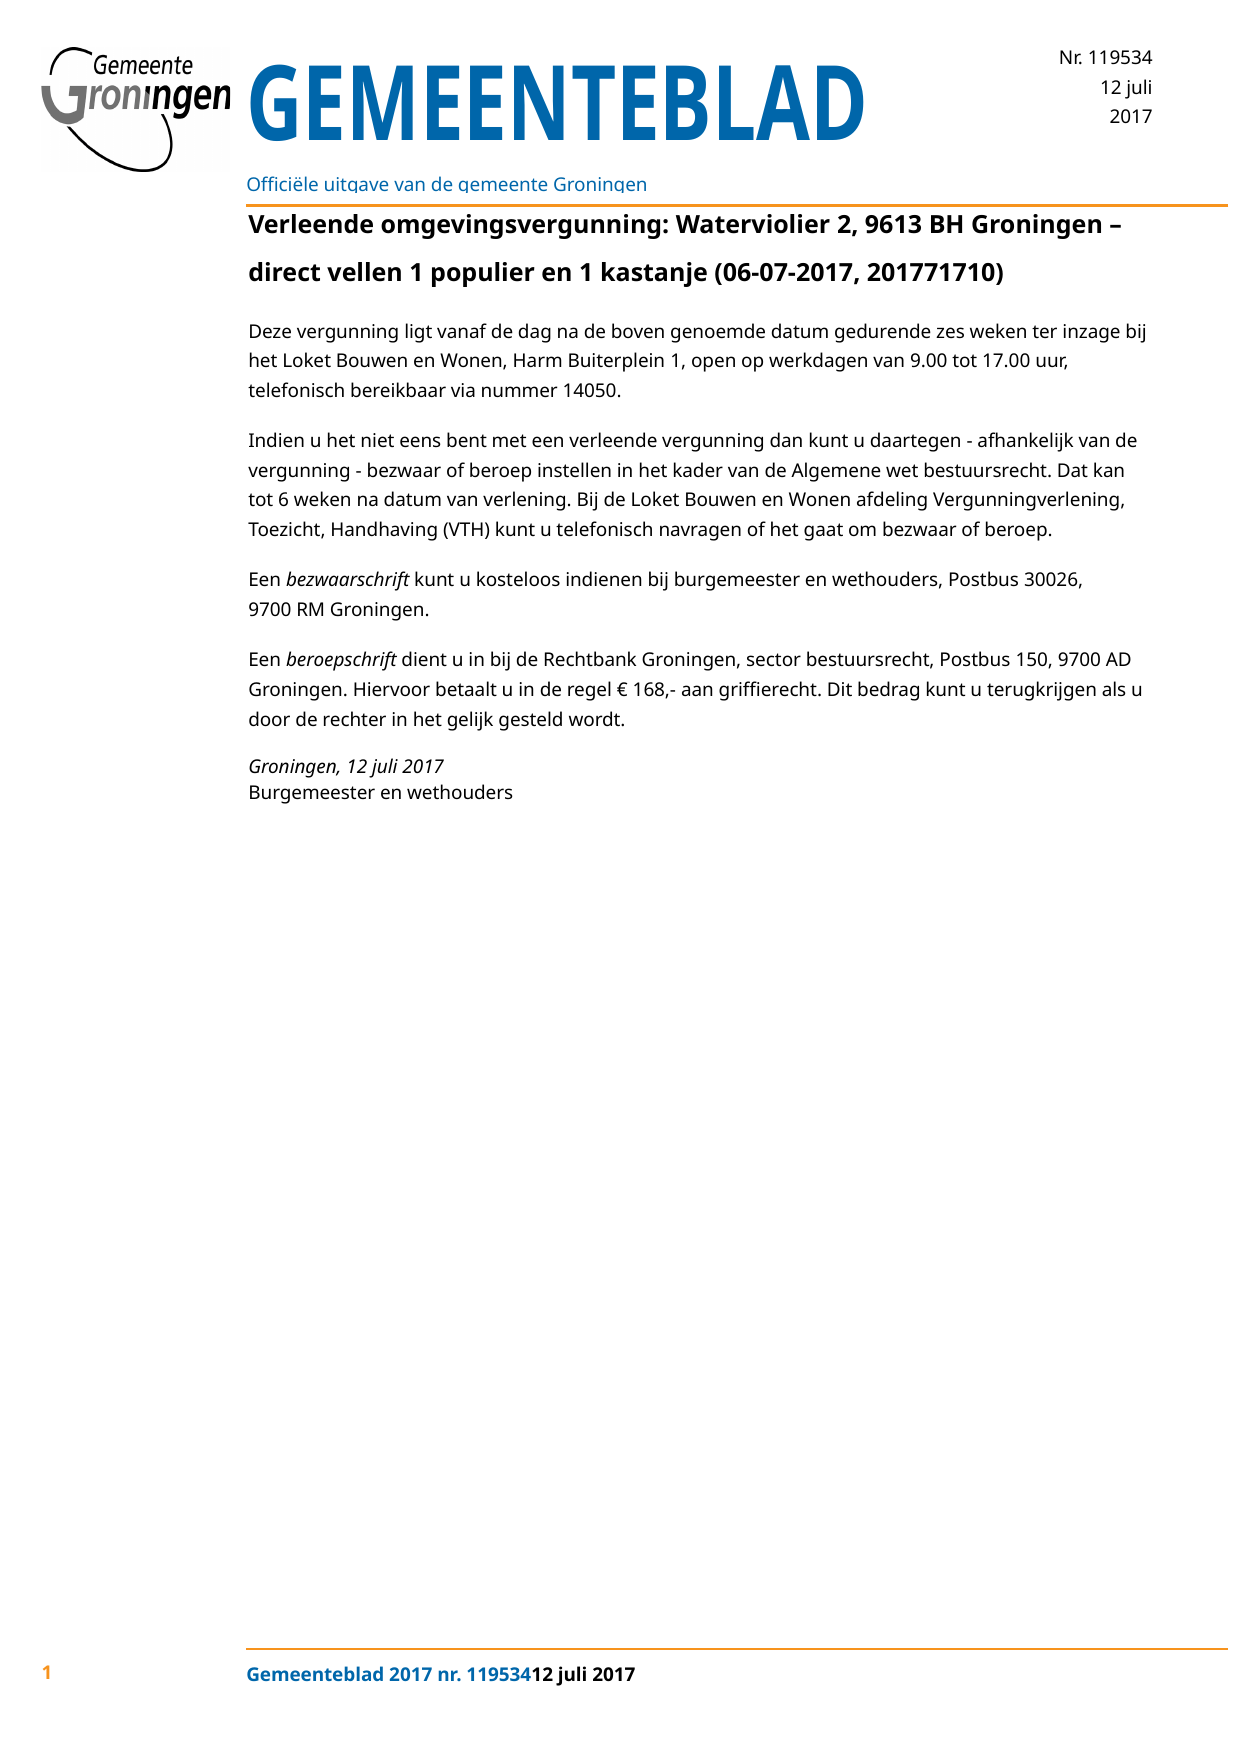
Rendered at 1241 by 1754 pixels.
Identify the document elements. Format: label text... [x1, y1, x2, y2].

text Groningen, 12 juli 2017 [248, 754, 1152, 779]
text Een beroepschrift dient u in bij de Rechtbank Groningen, sector bestuursrecht, Postbus 150, 9700 AD Groningen. Hiervoor betaalt u in de regel € 168,- aan griffierecht. Dit bedrag kunt u terugkrijgen als u door de rechter in het gelijk gesteld wordt. [248, 647, 1152, 732]
text Verleende omgevingsvergunning: Waterviolier 2, 9613 BH Groningen – direct vellen 1 populier en 1 kastanje (06-07-2017, 201771710) [248, 207, 1152, 288]
text Indien u het niet eens bent met een verleende vergunning dan kunt u daartegen - afhankelijk van de vergunning - bezwaar of beroep instellen in het kader van de Algemene wet bestuursrecht. Dat kan tot 6 weken na datum van verlening. Bij de Loket Bouwen en Wonen afdeling Vergunningverlening, Toezicht, Handhaving (VTH) kunt u telefonisch navragen of het gaat om bezwaar of beroep. [248, 427, 1152, 542]
text Een bezwaarschrift kunt u kosteloos indienen bij burgemeester en wethouders, Postbus 30026, 9700 RM Groningen. [248, 567, 1152, 622]
text Burgemeester en wethouders [248, 779, 1152, 805]
picture [41, 47, 231, 172]
text Deze vergunning ligt vanaf de dag na de boven genoemde datum gedurende zes weken ter inzage bij het Loket Bouwen en Wonen, Harm Buiterplein 1, open op werkdagen van 9.00 tot 17.00 uur, telefonisch bereikbaar via nummer 14050. [248, 318, 1152, 403]
